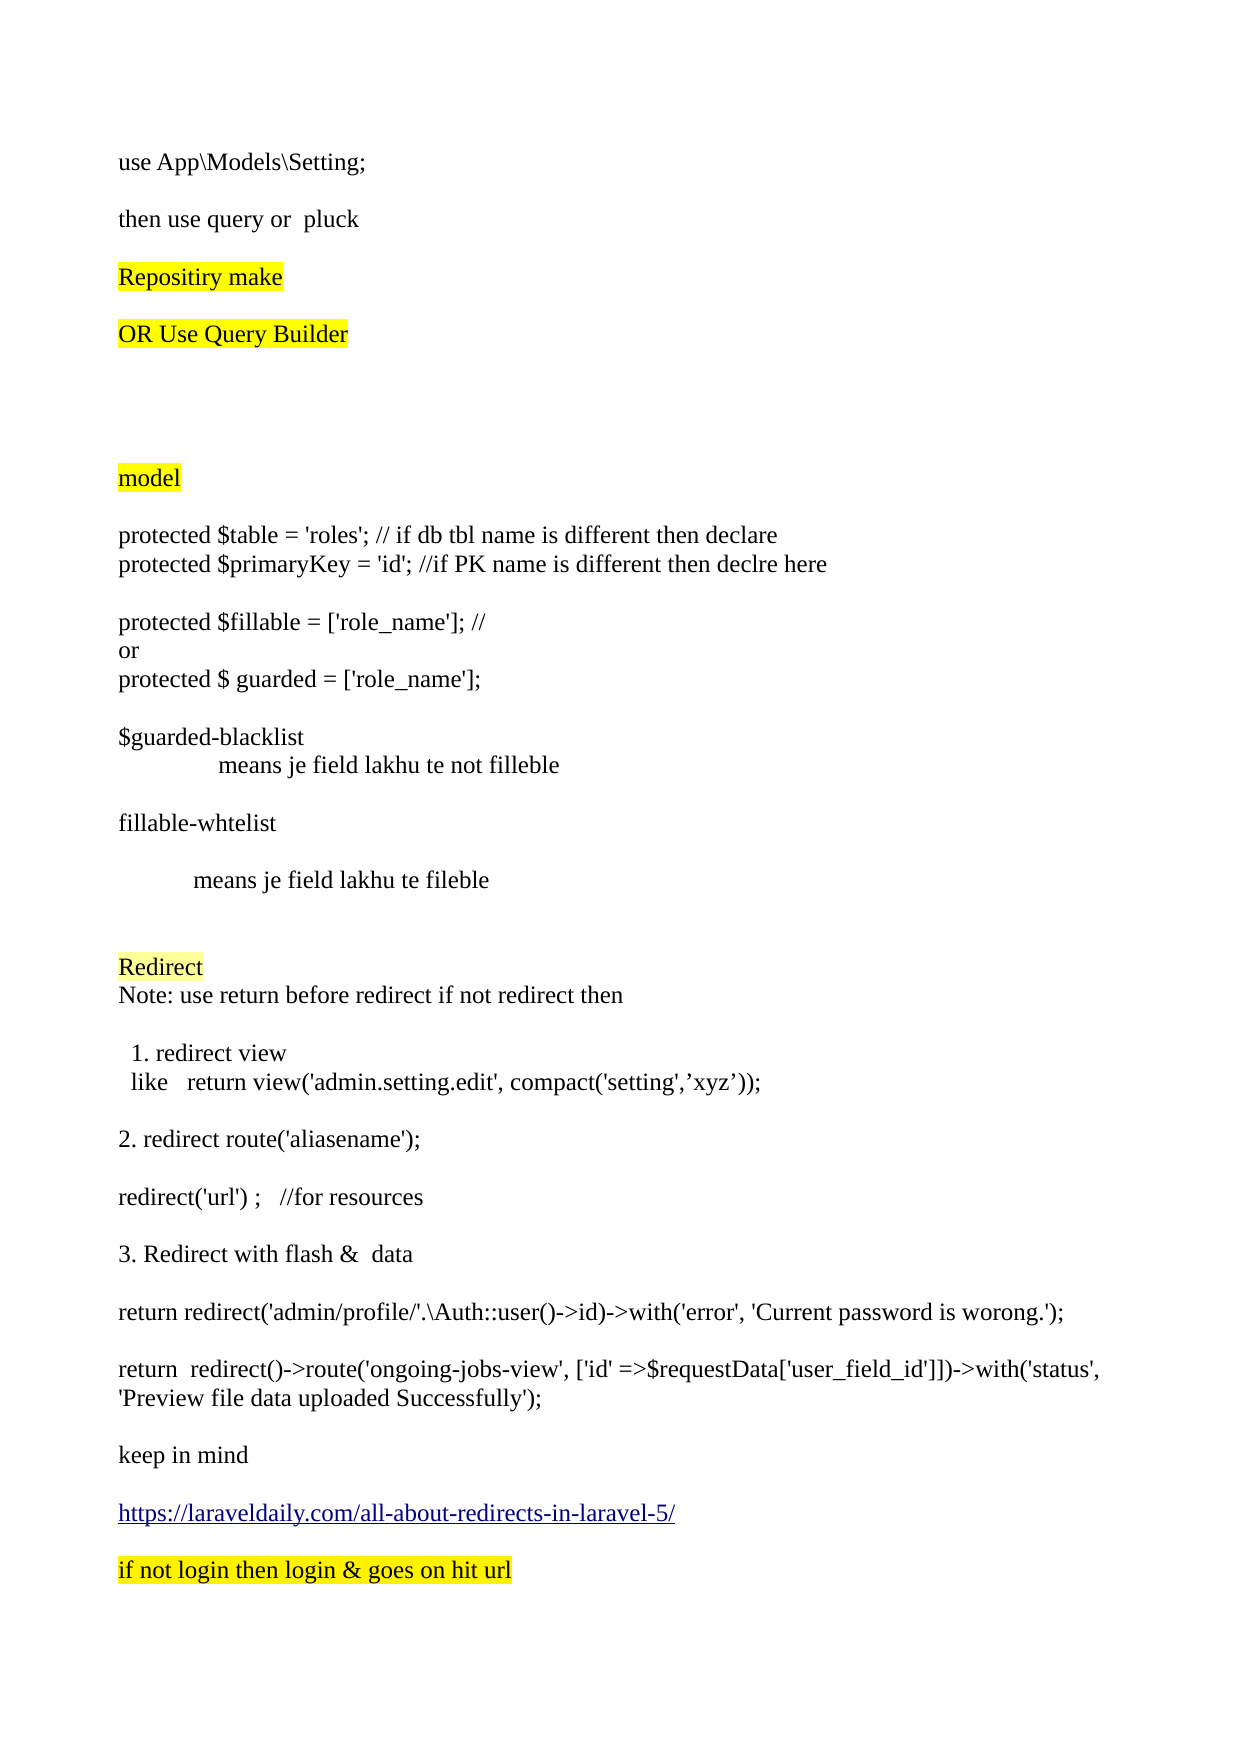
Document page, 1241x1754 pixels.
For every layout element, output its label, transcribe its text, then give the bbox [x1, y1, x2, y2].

text protected $ guarded = ['role_name']; [118, 664, 1122, 693]
text protected $primaryKey = 'id'; //if PK name is different then declre here [118, 549, 1122, 578]
text protected $table = 'roles'; // if db tbl name is different then declare [118, 521, 1122, 549]
text use App\Models\Setting; [118, 147, 1122, 176]
text model [118, 463, 1122, 492]
text 3. Redirect with flash & data [118, 1239, 1122, 1268]
text redirect('url') ; //for resources [118, 1182, 1122, 1211]
text 1. redirect view [118, 1038, 1122, 1067]
text means je field lakhu te fileble [118, 866, 1122, 894]
text OR Use Query Builder [118, 319, 1122, 348]
text Note: use return before redirect if not redirect then [118, 981, 1122, 1009]
text Redirect [118, 952, 1122, 981]
text return redirect('admin/profile/'.\Auth::user()->id)->with('error', 'Current password is worong.'); [118, 1297, 1122, 1326]
text then use query or pluck [118, 204, 1122, 233]
text if not login then login & goes on hit url [118, 1556, 1122, 1584]
text fillable-whtelist [118, 808, 1122, 837]
text means je field lakhu te not filleble [118, 751, 1122, 779]
text like return view('admin.setting.edit', compact('setting',’xyz’)); [118, 1067, 1122, 1096]
text https://laraveldaily.com/all-about-redirects-in-laravel-5/ [118, 1498, 1122, 1527]
text or [118, 636, 1122, 664]
text 2. redirect route('aliasename'); [118, 1124, 1122, 1153]
text $guarded-blacklist [118, 722, 1122, 751]
text protected $fillable = ['role_name']; // [118, 607, 1122, 636]
text Repositiry make [118, 262, 1122, 291]
text keep in mind [118, 1441, 1122, 1469]
text return redirect()->route('ongoing-jobs-view', ['id' =>$requestData['user_field_id']])->with('status', 'Preview file data uploaded Successfully'); [118, 1354, 1122, 1412]
